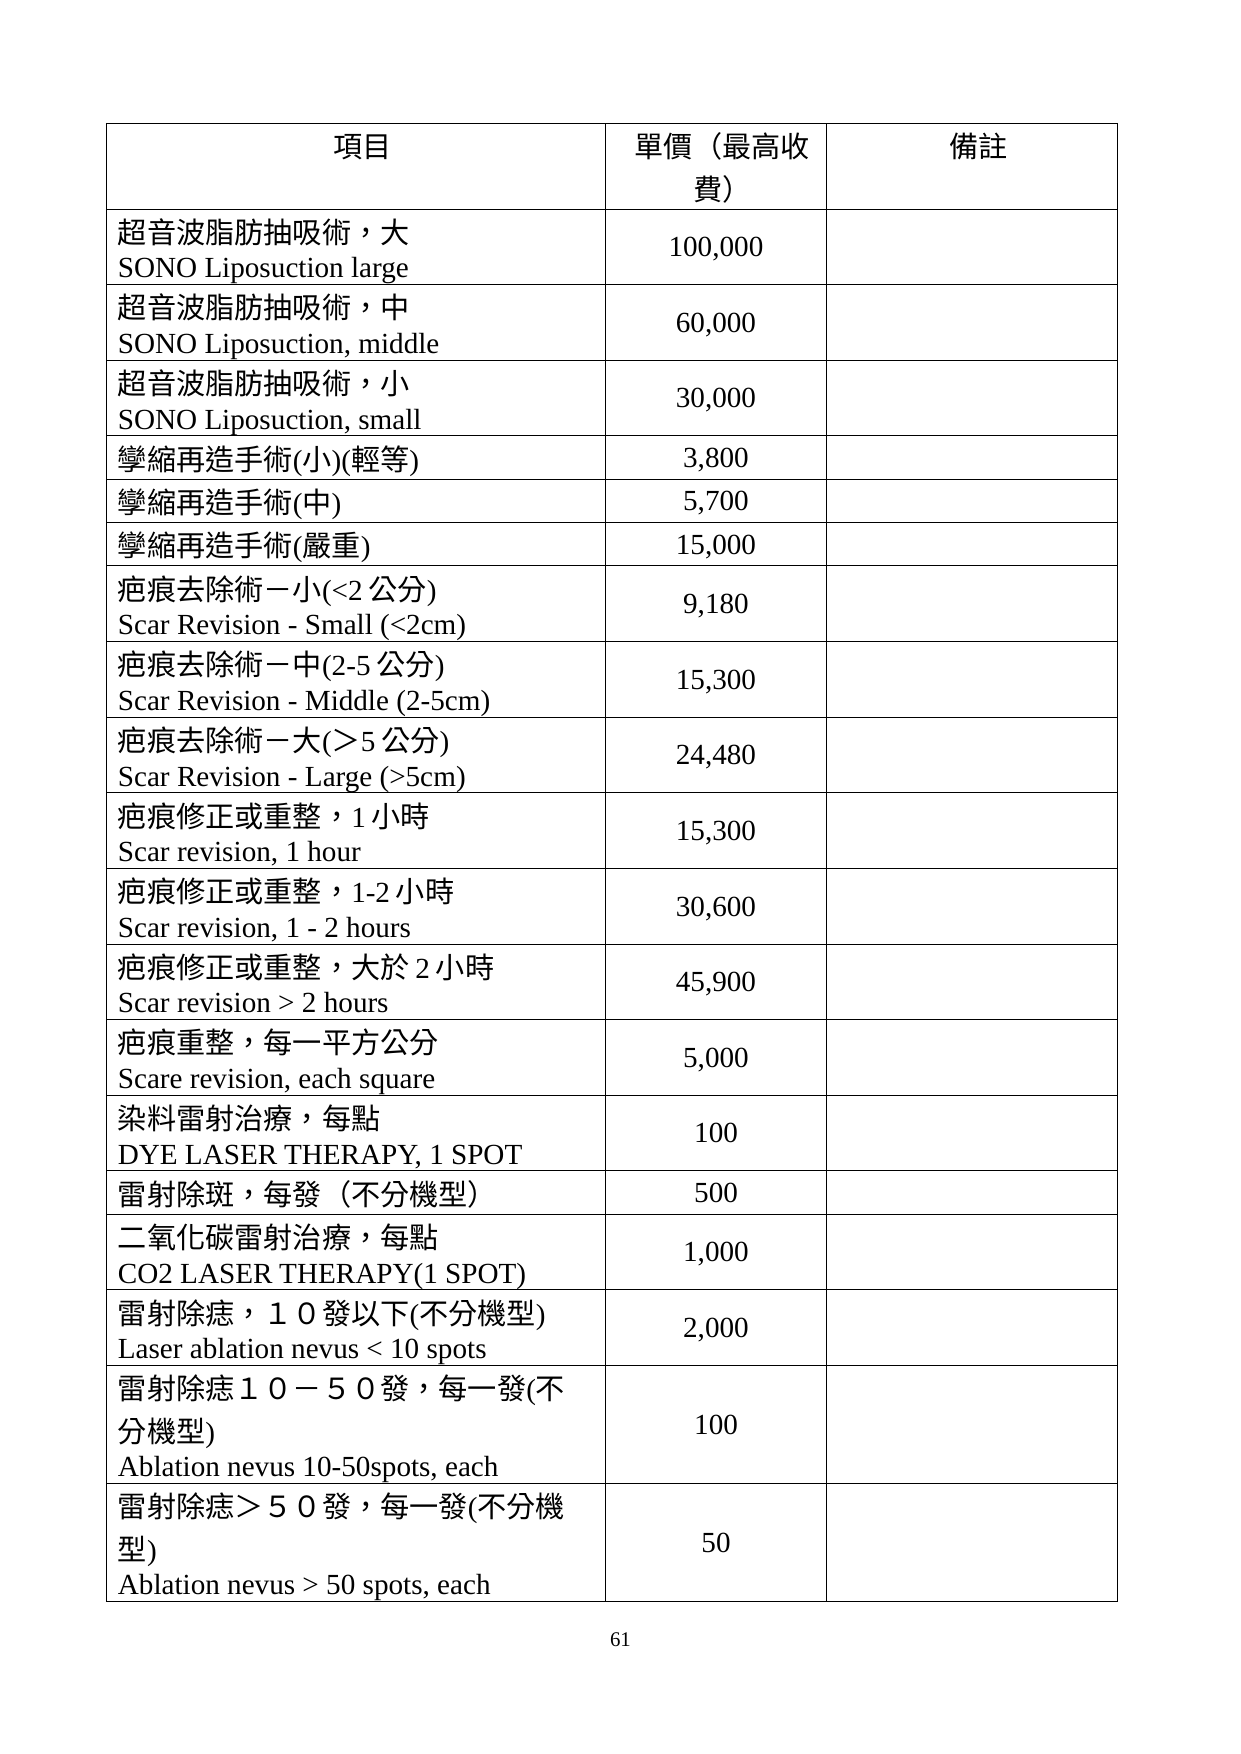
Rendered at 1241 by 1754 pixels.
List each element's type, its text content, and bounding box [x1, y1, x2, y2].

table_cell 100 [606, 1096, 826, 1170]
table_cell [827, 566, 1117, 641]
table_cell [827, 1096, 1117, 1170]
table_cell 疤痕重整，每一平方公分 Scare revision, each square [107, 1020, 605, 1095]
table_header 項目 [107, 124, 605, 208]
table_cell [827, 436, 1117, 479]
table_cell 疤痕去除術－大(＞5公分) Scar Revision - Large (>5cm) [107, 718, 605, 792]
table_cell [827, 945, 1117, 1019]
table_cell 5,700 [606, 480, 826, 522]
table_cell 30,600 [606, 869, 826, 943]
table_cell [827, 869, 1117, 943]
table_cell 9,180 [606, 566, 826, 641]
table_cell 15,300 [606, 642, 826, 717]
table_cell [827, 523, 1117, 565]
table_cell 雷射除痣１０－５０發，每一發(不分機型) Ablation nevus 10-50spots, each [107, 1366, 605, 1483]
table_cell 孿縮再造手術(嚴重) [107, 523, 605, 565]
table_header 單價（最高收費） [606, 124, 826, 208]
table_cell 100,000 [606, 210, 826, 284]
table_cell [827, 718, 1117, 792]
table_cell 24,480 [606, 718, 826, 792]
table_cell [827, 210, 1117, 284]
table_cell 雷射除痣，１０發以下(不分機型) Laser ablation nevus < 10 spots [107, 1290, 605, 1365]
table_cell 疤痕修正或重整，大於2小時 Scar revision > 2 hours [107, 945, 605, 1019]
table_cell 1,000 [606, 1215, 826, 1289]
table_cell [827, 1171, 1117, 1214]
table_cell 60,000 [606, 285, 826, 360]
table_cell [827, 1020, 1117, 1095]
table_cell 2,000 [606, 1290, 826, 1365]
table_cell [827, 1290, 1117, 1365]
table_cell 超音波脂肪抽吸術，中 SONO Liposuction, middle [107, 285, 605, 360]
table_cell 45,900 [606, 945, 826, 1019]
table_cell 雷射除斑，每發（不分機型） [107, 1171, 605, 1214]
table_cell [827, 1366, 1117, 1483]
table_cell 50 [606, 1484, 826, 1601]
table_cell 15,300 [606, 793, 826, 868]
table_cell 5,000 [606, 1020, 826, 1095]
table_cell [827, 361, 1117, 435]
table_cell [827, 1215, 1117, 1289]
table_cell [827, 480, 1117, 522]
table_cell [827, 793, 1117, 868]
table_cell [827, 285, 1117, 360]
table_cell 100 [606, 1366, 826, 1483]
table_cell 二氧化碳雷射治療，每點 CO2 LASER THERAPY(1 SPOT) [107, 1215, 605, 1289]
table_cell 500 [606, 1171, 826, 1214]
table_cell 雷射除痣＞５０發，每一發(不分機型) Ablation nevus > 50 spots, each [107, 1484, 605, 1601]
table_cell [827, 642, 1117, 717]
table_header 備註 [827, 124, 1117, 208]
table_cell 30,000 [606, 361, 826, 435]
table_cell 染料雷射治療，每點 DYE LASER THERAPY, 1 SPOT [107, 1096, 605, 1170]
table_cell 3,800 [606, 436, 826, 479]
table_cell 孿縮再造手術(中) [107, 480, 605, 522]
table_cell 15,000 [606, 523, 826, 565]
table_cell [827, 1484, 1117, 1601]
table_cell 疤痕修正或重整，1-2小時 Scar revision, 1 - 2 hours [107, 869, 605, 943]
table_cell 疤痕修正或重整，1小時 Scar revision, 1 hour [107, 793, 605, 868]
table_cell 孿縮再造手術(小)(輕等) [107, 436, 605, 479]
table_cell 超音波脂肪抽吸術，大 SONO Liposuction large [107, 210, 605, 284]
table_cell 超音波脂肪抽吸術，小 SONO Liposuction, small [107, 361, 605, 435]
table_cell 疤痕去除術－小(<2公分) Scar Revision - Small (<2cm) [107, 566, 605, 641]
table_cell 疤痕去除術－中(2-5公分) Scar Revision - Middle (2-5cm) [107, 642, 605, 717]
